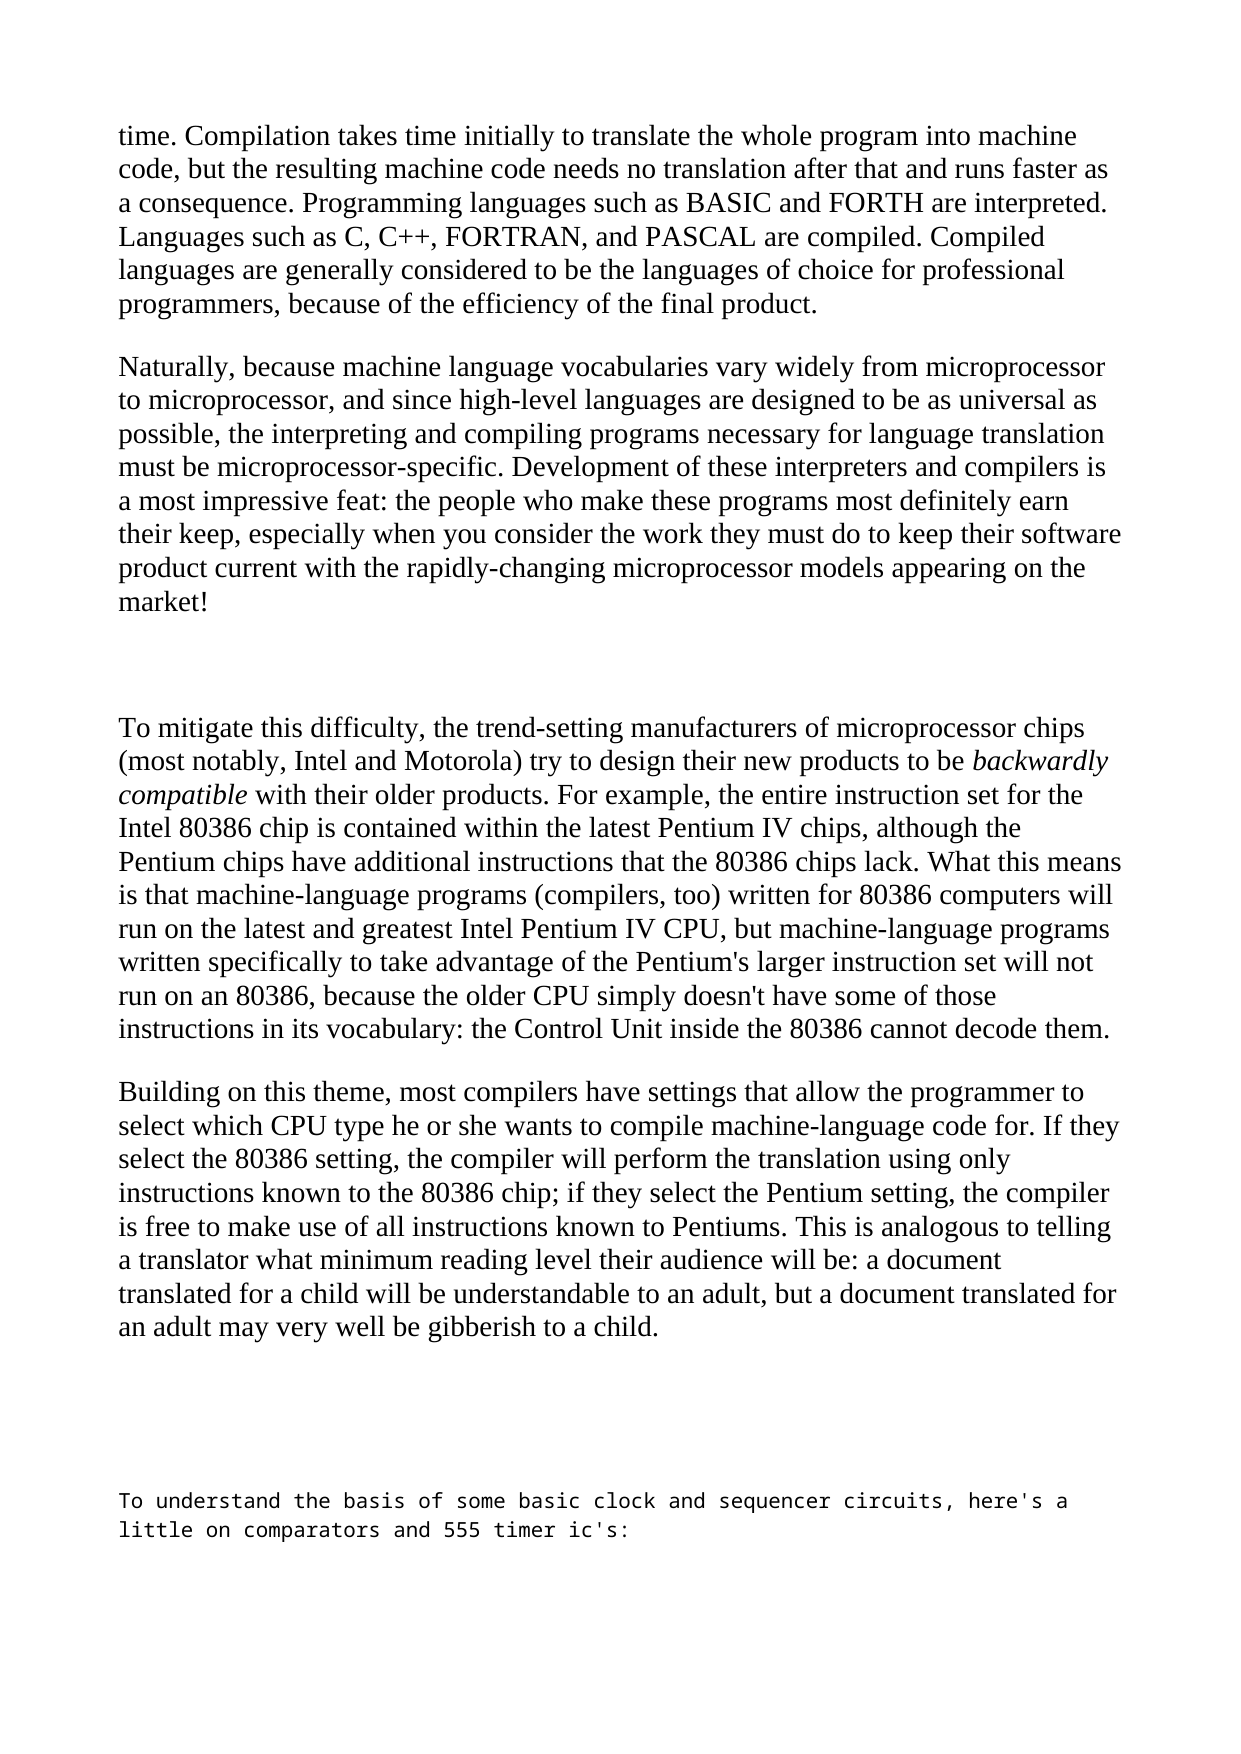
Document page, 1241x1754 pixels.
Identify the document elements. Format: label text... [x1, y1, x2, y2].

text Naturally, because machine language vocabularies vary widely from microprocessor to microprocessor, and since high-level languages are designed to be as universal as possible, the interpreting and compiling programs necessary for language translation must be microprocessor-specific. Development of these interpreters and compilers is a most impressive feat: the people who make these programs most definitely earn their keep, especially when you consider the work they must do to keep their software product current with the rapidly-changing microprocessor models appearing on the market! [118, 349, 1122, 617]
text To understand the basis of some basic clock and sequencer circuits, here's a little on comparators and 555 timer ic's: [118, 1486, 1122, 1543]
text To mitigate this difficulty, the trend-setting manufacturers of microprocessor chips (most notably, Intel and Motorola) try to design their new products to be backwardly compatible with their older products. For example, the entire instruction set for the Intel 80386 chip is contained within the latest Pentium IV chips, although the Pentium chips have additional instructions that the 80386 chips lack. What this means is that machine-language programs (compilers, too) written for 80386 computers will run on the latest and greatest Intel Pentium IV CPU, but machine-language programs written specifically to take advantage of the Pentium's larger instruction set will not run on an 80386, because the older CPU simply doesn't have some of those instructions in its vocabulary: the Control Unit inside the 80386 cannot decode them. [118, 710, 1122, 1045]
text time. Compilation takes time initially to translate the whole program into machine code, but the resulting machine code needs no translation after that and runs faster as a consequence. Programming languages such as BASIC and FORTH are interpreted. Languages such as C, C++, FORTRAN, and PASCAL are compiled. Compiled languages are generally considered to be the languages of choice for professional programmers, because of the efficiency of the final product. [118, 118, 1122, 319]
text Building on this theme, most compilers have settings that allow the programmer to select which CPU type he or she wants to compile machine-language code for. If they select the 80386 setting, the compiler will perform the translation using only instructions known to the 80386 chip; if they select the Pentium setting, the compiler is free to make use of all instructions known to Pentiums. This is analogous to telling a translator what minimum reading level their audience will be: a document translated for a child will be understandable to an adult, but a document translated for an adult may very well be gibberish to a child. [118, 1074, 1122, 1343]
